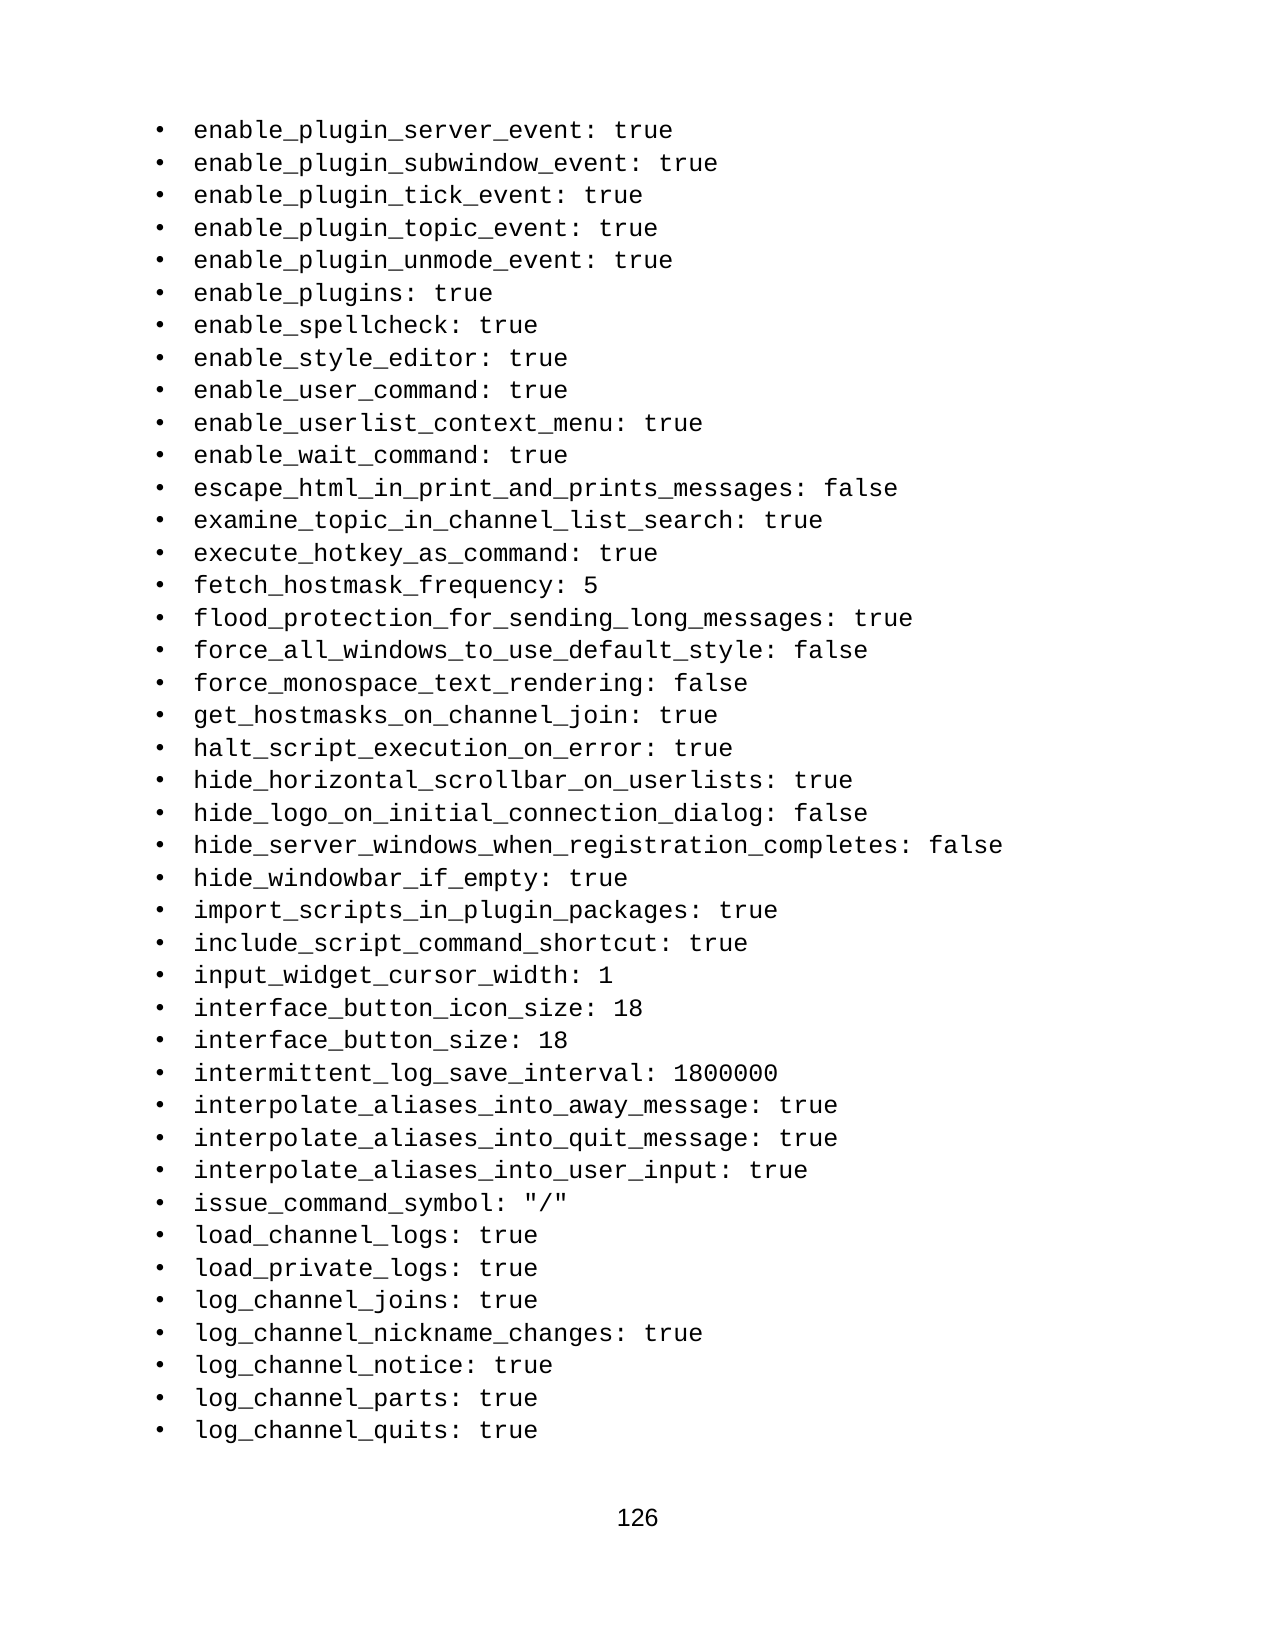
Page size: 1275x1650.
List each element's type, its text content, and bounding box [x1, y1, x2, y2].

list force_all_windows_to_use_default_style: false [156, 638, 1157, 666]
list halt_script_execution_on_error: true [156, 736, 1157, 764]
list enable_plugin_topic_event: true [156, 216, 1157, 244]
list examine_topic_in_channel_list_search: true [156, 508, 1157, 536]
list hide_logo_on_initial_connection_dialog: false [156, 801, 1157, 829]
list issue_command_symbol: "/" [156, 1191, 1157, 1219]
list enable_userlist_context_menu: true [156, 411, 1157, 439]
list enable_style_editor: true [156, 346, 1157, 374]
list hide_windowbar_if_empty: true [156, 866, 1157, 894]
list flood_protection_for_sending_long_messages: true [156, 606, 1157, 634]
list interpolate_aliases_into_user_input: true [156, 1158, 1157, 1186]
list hide_server_windows_when_registration_completes: false [156, 833, 1157, 861]
list log_channel_parts: true [156, 1386, 1157, 1414]
list log_channel_notice: true [156, 1353, 1157, 1381]
list interface_button_size: 18 [156, 1028, 1157, 1056]
list enable_plugins: true [156, 281, 1157, 309]
list get_hostmasks_on_channel_join: true [156, 703, 1157, 731]
list enable_wait_command: true [156, 443, 1157, 471]
list escape_html_in_print_and_prints_messages: false [156, 476, 1157, 504]
list log_channel_quits: true [156, 1418, 1157, 1446]
list log_channel_joins: true [156, 1288, 1157, 1316]
list interpolate_aliases_into_quit_message: true [156, 1126, 1157, 1154]
list enable_plugin_tick_event: true [156, 183, 1157, 211]
list intermittent_log_save_interval: 1800000 [156, 1061, 1157, 1089]
list load_channel_logs: true [156, 1223, 1157, 1251]
list import_scripts_in_plugin_packages: true [156, 898, 1157, 926]
list include_script_command_shortcut: true [156, 931, 1157, 959]
list enable_user_command: true [156, 378, 1157, 406]
list enable_plugin_server_event: true [156, 118, 1157, 146]
list interface_button_icon_size: 18 [156, 996, 1157, 1024]
list load_private_logs: true [156, 1256, 1157, 1284]
list enable_plugin_unmode_event: true [156, 248, 1157, 276]
list log_channel_nickname_changes: true [156, 1321, 1157, 1349]
list enable_plugin_subwindow_event: true [156, 151, 1157, 179]
list fetch_hostmask_frequency: 5 [156, 573, 1157, 601]
list enable_spellcheck: true [156, 313, 1157, 341]
list input_widget_cursor_width: 1 [156, 963, 1157, 991]
list execute_hotkey_as_command: true [156, 541, 1157, 569]
list hide_horizontal_scrollbar_on_userlists: true [156, 768, 1157, 796]
list interpolate_aliases_into_away_message: true [156, 1093, 1157, 1121]
list force_monospace_text_rendering: false [156, 671, 1157, 699]
